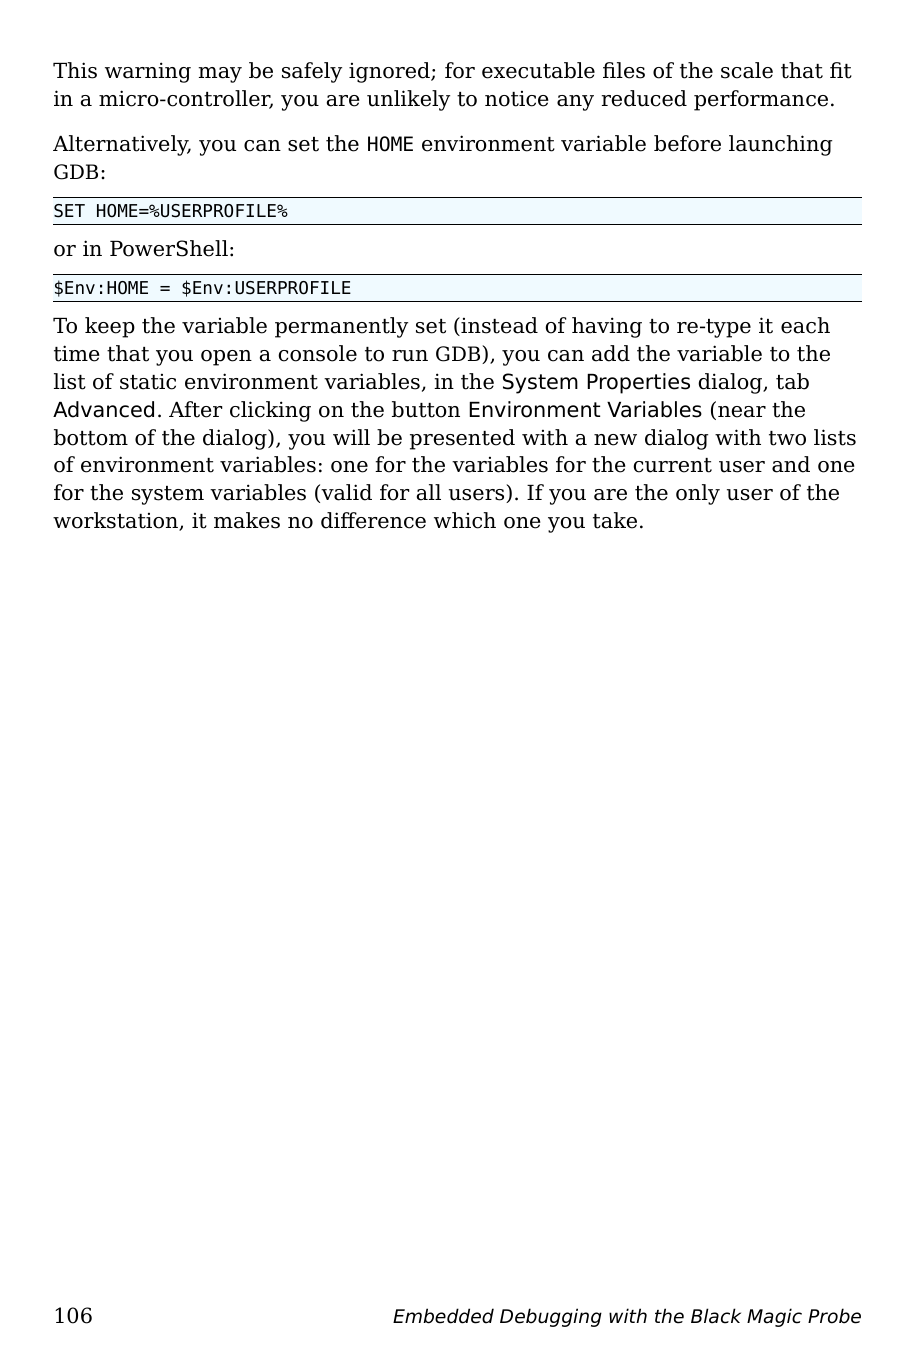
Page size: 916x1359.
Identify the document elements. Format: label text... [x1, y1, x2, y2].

text $Env:HOME = $Env:USERPROFILE [53, 275, 862, 301]
text Alternatively, you can set the HOME environment variable before launching GDB: [53, 132, 862, 184]
text To keep the variable permanently set (instead of having to re-type it each time that you open a console to run GDB), you can add the variable to the list of static environment variables, in the System Properties dialog, tab Advanced. After clicking on the button Environment Variables (near the bottom of the dialog), you will be presented with a new dialog with two lists of environment variables: one for the variables for the current user and one for the system variables (valid for all users). If you are the only user of the workstation, it makes no difference which one you take. [53, 314, 862, 533]
text SET HOME=%USERPROFILE% [53, 198, 862, 224]
text This warning may be safely ignored; for executable files of the scale that fit in a micro-controller, you are unlikely to notice any reduced performance. [53, 59, 862, 111]
text or in PowerShell: [53, 237, 862, 262]
